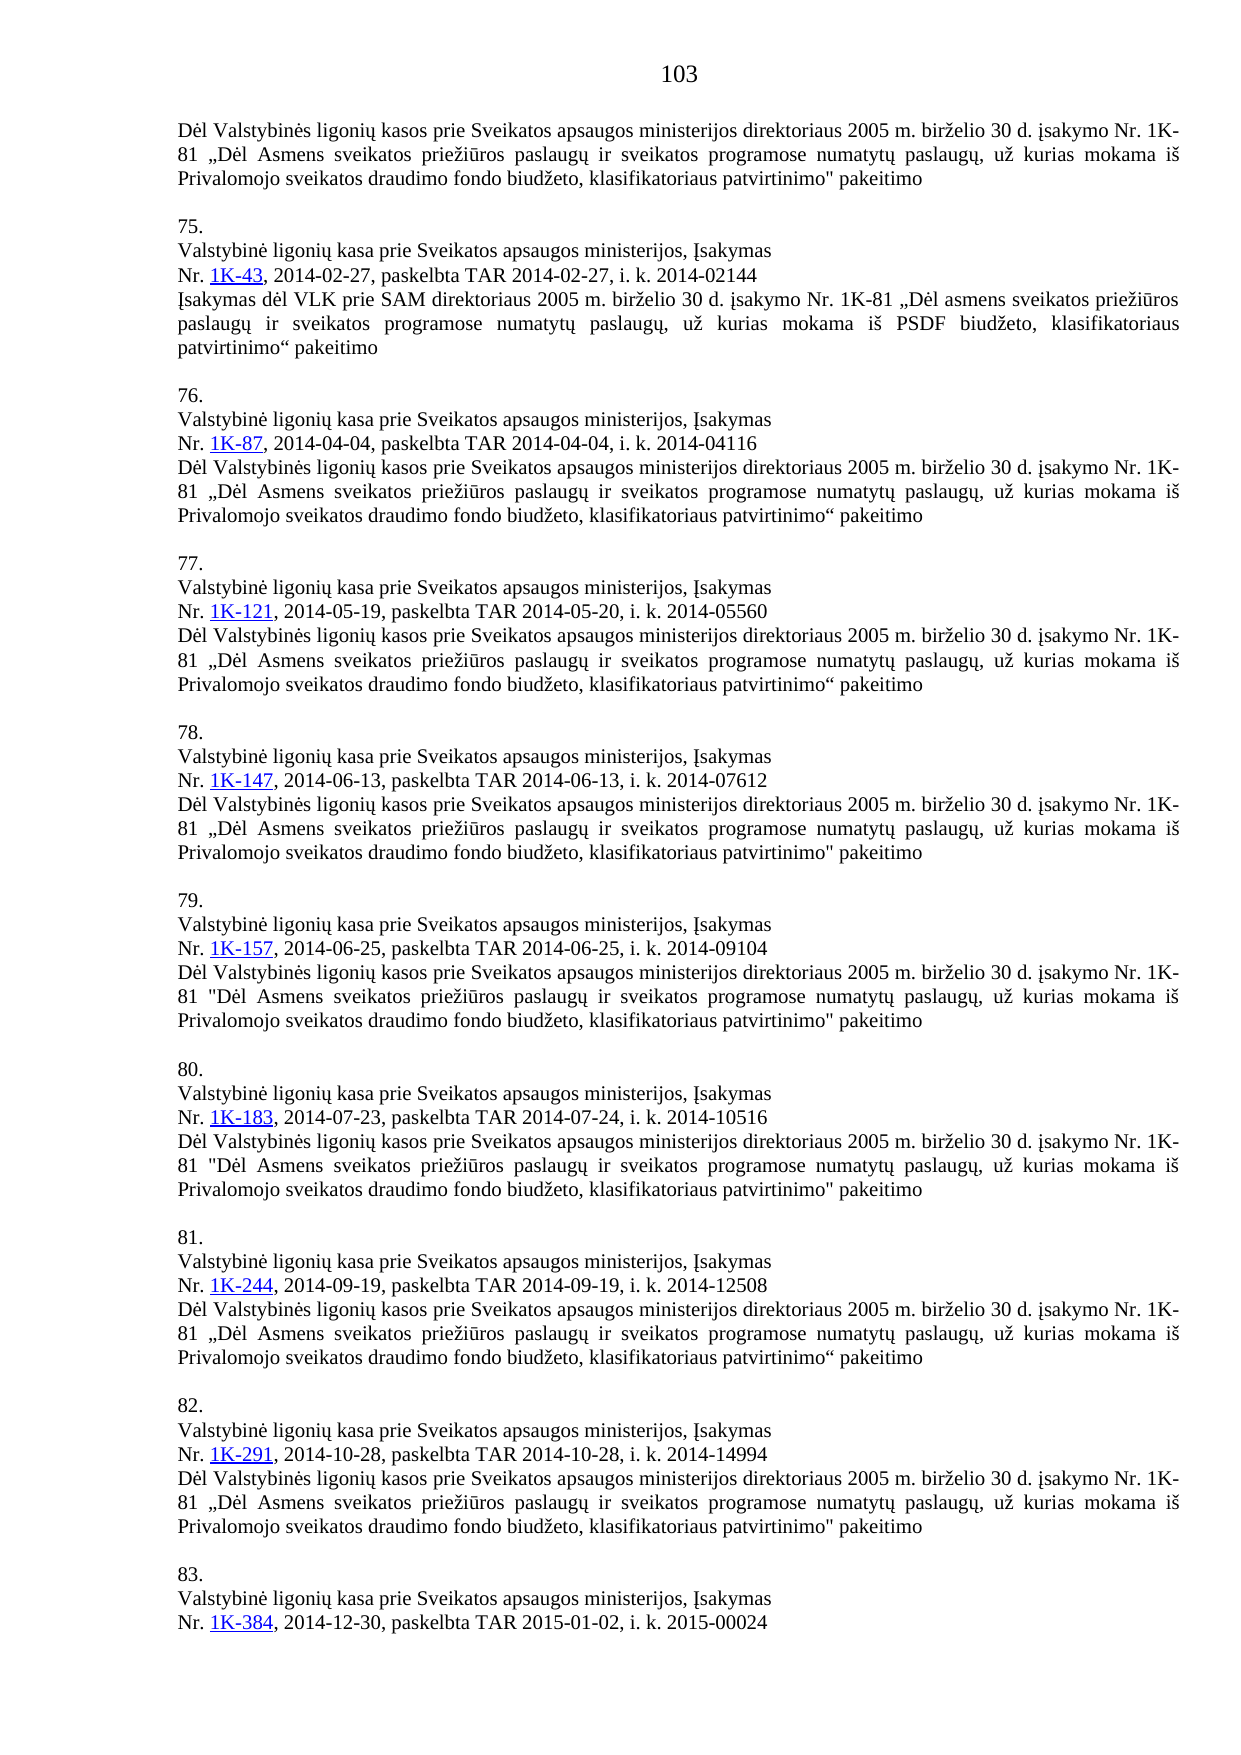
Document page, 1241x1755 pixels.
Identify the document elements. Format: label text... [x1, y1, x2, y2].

text Nr. 1K-121, 2014-05-19, paskelbta TAR 2014-05-20, i. k. 2014-05560 [177, 599, 1181, 623]
text Valstybinė ligonių kasa prie Sveikatos apsaugos ministerijos, Įsakymas [177, 1249, 1181, 1273]
text 82. [177, 1393, 1181, 1417]
text Valstybinė ligonių kasa prie Sveikatos apsaugos ministerijos, Įsakymas [177, 1081, 1181, 1105]
text Dėl Valstybinės ligonių kasos prie Sveikatos apsaugos ministerijos direktoriaus 2005 m. birželio 30 d. įsakymo Nr. 1K-81 „Dėl Asmens sveikatos priežiūros paslaugų ir sveikatos programose numatytų paslaugų, už kurias mokama iš Privalomojo sveikatos draudimo fondo biudžeto, klasifikatoriaus patvirtinimo“ pakeitimo [177, 623, 1181, 696]
text Nr. 1K-43, 2014-02-27, paskelbta TAR 2014-02-27, i. k. 2014-02144 [177, 262, 1181, 287]
text Valstybinė ligonių kasa prie Sveikatos apsaugos ministerijos, Įsakymas [177, 1417, 1181, 1442]
text Valstybinė ligonių kasa prie Sveikatos apsaugos ministerijos, Įsakymas [177, 912, 1181, 936]
text Nr. 1K-244, 2014-09-19, paskelbta TAR 2014-09-19, i. k. 2014-12508 [177, 1273, 1181, 1297]
text Nr. 1K-87, 2014-04-04, paskelbta TAR 2014-04-04, i. k. 2014-04116 [177, 431, 1181, 455]
text Nr. 1K-157, 2014-06-25, paskelbta TAR 2014-06-25, i. k. 2014-09104 [177, 936, 1181, 960]
text Dėl Valstybinės ligonių kasos prie Sveikatos apsaugos ministerijos direktoriaus 2005 m. birželio 30 d. įsakymo Nr. 1K-81 „Dėl Asmens sveikatos priežiūros paslaugų ir sveikatos programose numatytų paslaugų, už kurias mokama iš Privalomojo sveikatos draudimo fondo biudžeto, klasifikatoriaus patvirtinimo“ pakeitimo [177, 455, 1181, 527]
text Dėl Valstybinės ligonių kasos prie Sveikatos apsaugos ministerijos direktoriaus 2005 m. birželio 30 d. įsakymo Nr. 1K-81 „Dėl Asmens sveikatos priežiūros paslaugų ir sveikatos programose numatytų paslaugų, už kurias mokama iš Privalomojo sveikatos draudimo fondo biudžeto, klasifikatoriaus patvirtinimo" pakeitimo [177, 792, 1181, 864]
text Nr. 1K-183, 2014-07-23, paskelbta TAR 2014-07-24, i. k. 2014-10516 [177, 1105, 1181, 1129]
text Valstybinė ligonių kasa prie Sveikatos apsaugos ministerijos, Įsakymas [177, 238, 1181, 262]
text 79. [177, 888, 1181, 912]
text Įsakymas dėl VLK prie SAM direktoriaus 2005 m. birželio 30 d. įsakymo Nr. 1K-81 „Dėl asmens sveikatos priežiūros paslaugų ir sveikatos programose numatytų paslaugų, už kurias mokama iš PSDF biudžeto, klasifikatoriaus patvirtinimo“ pakeitimo [177, 287, 1181, 359]
text Nr. 1K-147, 2014-06-13, paskelbta TAR 2014-06-13, i. k. 2014-07612 [177, 768, 1181, 792]
text 80. [177, 1057, 1181, 1081]
text Nr. 1K-291, 2014-10-28, paskelbta TAR 2014-10-28, i. k. 2014-14994 [177, 1442, 1181, 1466]
text Dėl Valstybinės ligonių kasos prie Sveikatos apsaugos ministerijos direktoriaus 2005 m. birželio 30 d. įsakymo Nr. 1K-81 „Dėl Asmens sveikatos priežiūros paslaugų ir sveikatos programose numatytų paslaugų, už kurias mokama iš Privalomojo sveikatos draudimo fondo biudžeto, klasifikatoriaus patvirtinimo" pakeitimo [177, 118, 1181, 190]
text Nr. 1K-384, 2014-12-30, paskelbta TAR 2015-01-02, i. k. 2015-00024 [177, 1610, 1181, 1634]
text Valstybinė ligonių kasa prie Sveikatos apsaugos ministerijos, Įsakymas [177, 407, 1181, 431]
text Dėl Valstybinės ligonių kasos prie Sveikatos apsaugos ministerijos direktoriaus 2005 m. birželio 30 d. įsakymo Nr. 1K-81 "Dėl Asmens sveikatos priežiūros paslaugų ir sveikatos programose numatytų paslaugų, už kurias mokama iš Privalomojo sveikatos draudimo fondo biudžeto, klasifikatoriaus patvirtinimo" pakeitimo [177, 960, 1181, 1032]
text 78. [177, 720, 1181, 744]
text Dėl Valstybinės ligonių kasos prie Sveikatos apsaugos ministerijos direktoriaus 2005 m. birželio 30 d. įsakymo Nr. 1K-81 "Dėl Asmens sveikatos priežiūros paslaugų ir sveikatos programose numatytų paslaugų, už kurias mokama iš Privalomojo sveikatos draudimo fondo biudžeto, klasifikatoriaus patvirtinimo" pakeitimo [177, 1129, 1181, 1201]
text Valstybinė ligonių kasa prie Sveikatos apsaugos ministerijos, Įsakymas [177, 744, 1181, 768]
text Dėl Valstybinės ligonių kasos prie Sveikatos apsaugos ministerijos direktoriaus 2005 m. birželio 30 d. įsakymo Nr. 1K-81 „Dėl Asmens sveikatos priežiūros paslaugų ir sveikatos programose numatytų paslaugų, už kurias mokama iš Privalomojo sveikatos draudimo fondo biudžeto, klasifikatoriaus patvirtinimo“ pakeitimo [177, 1297, 1181, 1369]
text 75. [177, 214, 1181, 238]
text 76. [177, 383, 1181, 407]
text Valstybinė ligonių kasa prie Sveikatos apsaugos ministerijos, Įsakymas [177, 575, 1181, 599]
text 77. [177, 551, 1181, 575]
text Valstybinė ligonių kasa prie Sveikatos apsaugos ministerijos, Įsakymas [177, 1586, 1181, 1610]
text 83. [177, 1562, 1181, 1586]
text Dėl Valstybinės ligonių kasos prie Sveikatos apsaugos ministerijos direktoriaus 2005 m. birželio 30 d. įsakymo Nr. 1K-81 „Dėl Asmens sveikatos priežiūros paslaugų ir sveikatos programose numatytų paslaugų, už kurias mokama iš Privalomojo sveikatos draudimo fondo biudžeto, klasifikatoriaus patvirtinimo" pakeitimo [177, 1466, 1181, 1538]
text 81. [177, 1225, 1181, 1249]
